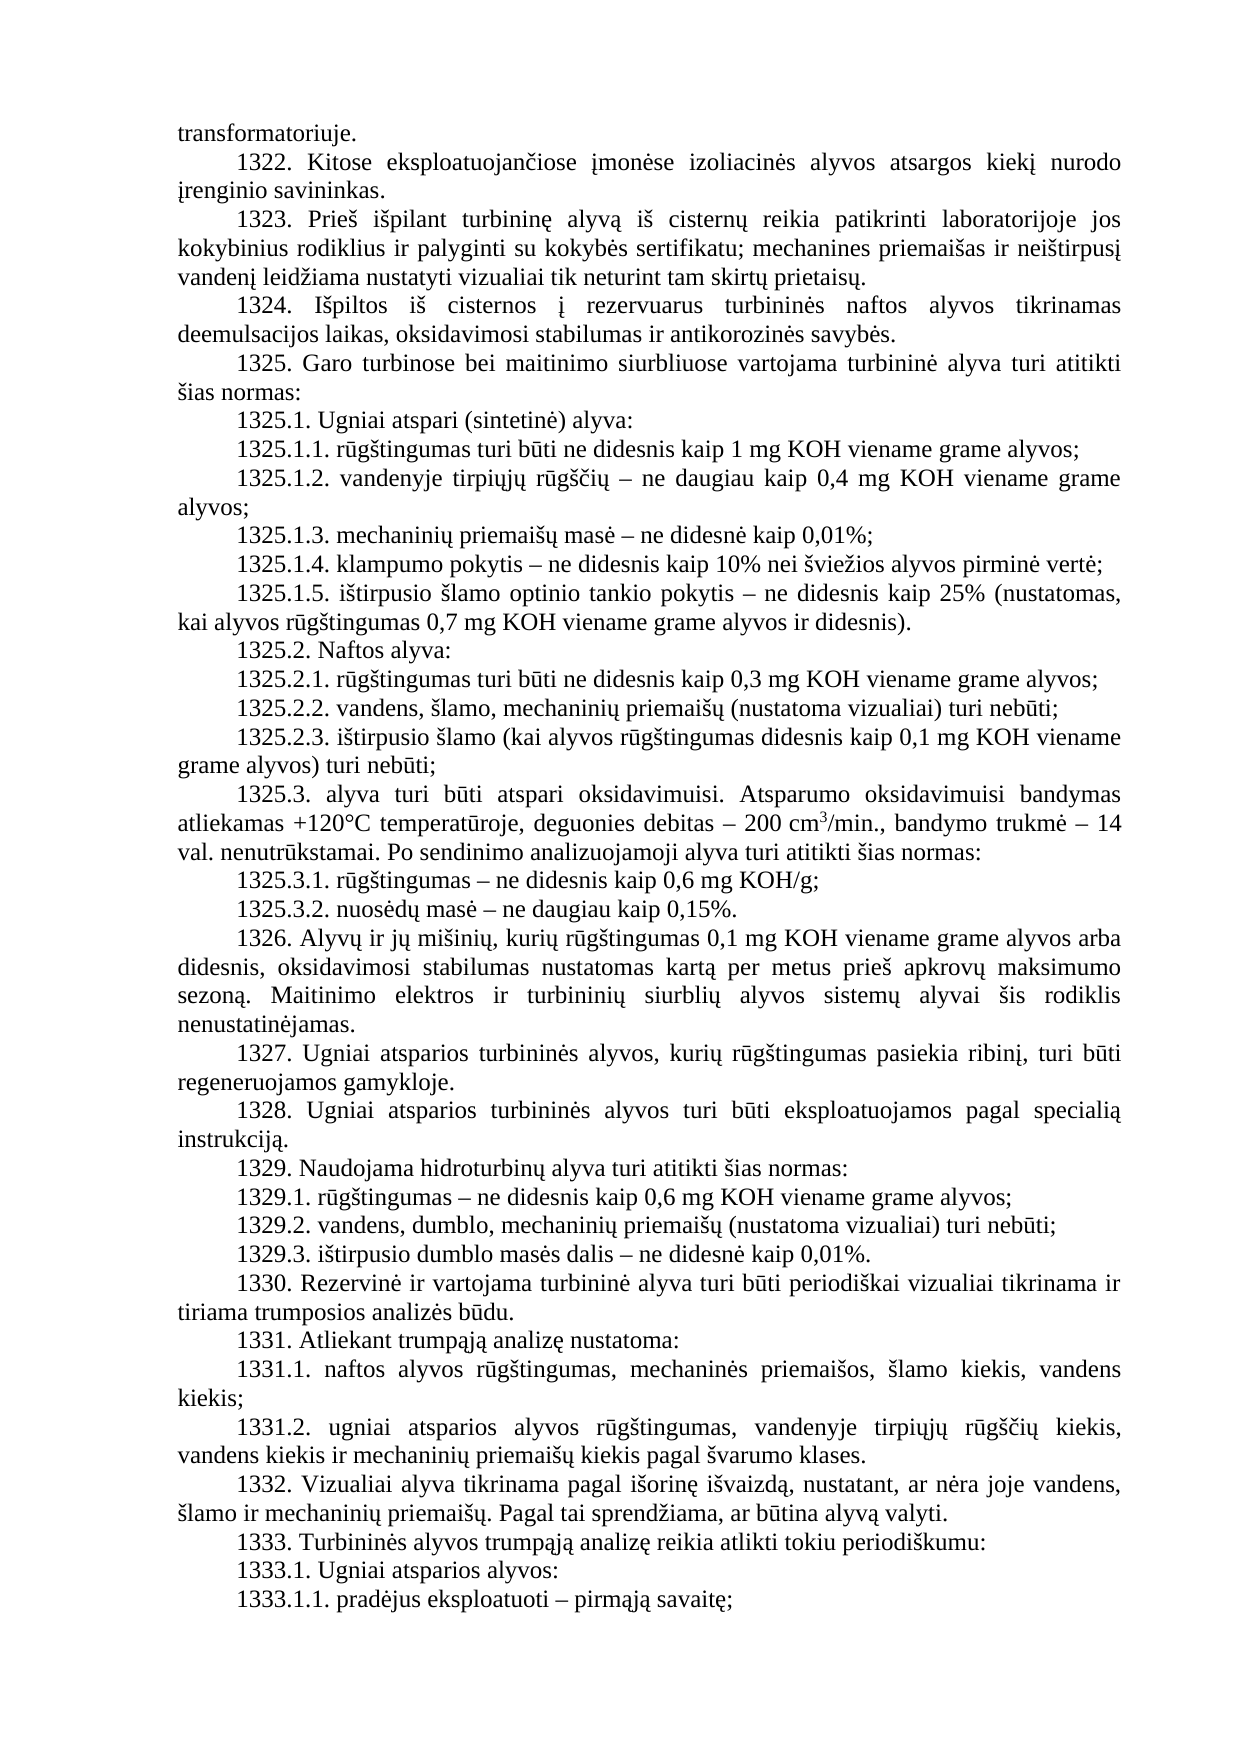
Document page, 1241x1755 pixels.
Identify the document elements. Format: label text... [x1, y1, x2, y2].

text 1328. Ugniai atsparios turbininės alyvos turi būti eksploatuojamos pagal specialią instrukciją. [177, 1096, 1122, 1153]
text 1325.1.2. vandenyje tirpiųjų rūgščių – ne daugiau kaip 0,4 mg KOH viename grame alyvos; [177, 463, 1122, 521]
text 1331.2. ugniai atsparios alyvos rūgštingumas, vandenyje tirpiųjų rūgščių kiekis, vandens kiekis ir mechaninių priemaišų kiekis pagal švarumo klases. [177, 1412, 1122, 1469]
text 1322. Kitose eksploatuojančiose įmonėse izoliacinės alyvos atsargos kiekį nurodo įrenginio savininkas. [177, 147, 1122, 204]
text 1325.3.2. nuosėdų masė – ne daugiau kaip 0,15%. [177, 894, 1122, 923]
text 1325.3. alyva turi būti atspari oksidavimuisi. Atsparumo oksidavimuisi bandymas atliekamas +120°C temperatūroje, deguonies debitas – 200 cm3/min., bandymo trukmė – 14 val. nenutrūkstamai. Po sendinimo analizuojamoji alyva turi atitikti šias normas: [177, 779, 1122, 866]
text 1325.2.1. rūgštingumas turi būti ne didesnis kaip 0,3 mg KOH viename grame alyvos; [177, 664, 1122, 693]
text 1333. Turbininės alyvos trumpąją analizę reikia atlikti tokiu periodiškumu: [177, 1527, 1122, 1556]
text 1329.3. ištirpusio dumblo masės dalis – ne didesnė kaip 0,01%. [177, 1239, 1122, 1268]
text 1332. Vizualiai alyva tikrinama pagal išorinę išvaizdą, nustatant, ar nėra joje vandens, šlamo ir mechaninių priemaišų. Pagal tai sprendžiama, ar būtina alyvą valyti. [177, 1469, 1122, 1527]
text 1323. Prieš išpilant turbininę alyvą iš cisternų reikia patikrinti laboratorijoje jos kokybinius rodiklius ir palyginti su kokybės sertifikatu; mechanines priemaišas ir neištirpusį vandenį leidžiama nustatyti vizualiai tik neturint tam skirtų prietaisų. [177, 204, 1122, 291]
text 1325.2.2. vandens, šlamo, mechaninių priemaišų (nustatoma vizualiai) turi nebūti; [177, 693, 1122, 722]
text 1331.1. naftos alyvos rūgštingumas, mechaninės priemaišos, šlamo kiekis, vandens kiekis; [177, 1354, 1122, 1412]
text 1325.1.1. rūgštingumas turi būti ne didesnis kaip 1 mg KOH viename grame alyvos; [177, 434, 1122, 463]
text 1330. Rezervinė ir vartojama turbininė alyva turi būti periodiškai vizualiai tikrinama ir tiriama trumposios analizės būdu. [177, 1268, 1122, 1326]
text 1326. Alyvų ir jų mišinių, kurių rūgštingumas 0,1 mg KOH viename grame alyvos arba didesnis, oksidavimosi stabilumas nustatomas kartą per metus prieš apkrovų maksimumo sezoną. Maitinimo elektros ir turbininių siurblių alyvos sistemų alyvai šis rodiklis nenustatinėjamas. [177, 923, 1122, 1038]
text transformatoriuje. [177, 118, 1122, 147]
text 1329. Naudojama hidroturbinų alyva turi atitikti šias normas: [177, 1153, 1122, 1182]
text 1327. Ugniai atsparios turbininės alyvos, kurių rūgštingumas pasiekia ribinį, turi būti regeneruojamos gamykloje. [177, 1038, 1122, 1096]
text 1325.3.1. rūgštingumas – ne didesnis kaip 0,6 mg KOH/g; [177, 866, 1122, 894]
text 1331. Atliekant trumpąją analizę nustatoma: [177, 1326, 1122, 1354]
text 1325.1.4. klampumo pokytis – ne didesnis kaip 10% nei šviežios alyvos pirminė vertė; [177, 549, 1122, 578]
text 1325.1.3. mechaninių priemaišų masė – ne didesnė kaip 0,01%; [177, 521, 1122, 549]
text 1333.1.1. pradėjus eksploatuoti – pirmąją savaitę; [177, 1584, 1122, 1613]
text 1325. Garo turbinose bei maitinimo siurbliuose vartojama turbininė alyva turi atitikti šias normas: [177, 348, 1122, 406]
text 1325.2. Naftos alyva: [177, 636, 1122, 664]
text 1329.1. rūgštingumas – ne didesnis kaip 0,6 mg KOH viename grame alyvos; [177, 1182, 1122, 1211]
text 1325.1.5. ištirpusio šlamo optinio tankio pokytis – ne didesnis kaip 25% (nustatomas, kai alyvos rūgštingumas 0,7 mg KOH viename grame alyvos ir didesnis). [177, 578, 1122, 636]
text 1333.1. Ugniai atsparios alyvos: [177, 1556, 1122, 1584]
text 1324. Išpiltos iš cisternos į rezervuarus turbininės naftos alyvos tikrinamas deemulsacijos laikas, oksidavimosi stabilumas ir antikorozinės savybės. [177, 291, 1122, 348]
text 1325.1. Ugniai atspari (sintetinė) alyva: [177, 406, 1122, 434]
text 1325.2.3. ištirpusio šlamo (kai alyvos rūgštingumas didesnis kaip 0,1 mg KOH viename grame alyvos) turi nebūti; [177, 722, 1122, 779]
text 1329.2. vandens, dumblo, mechaninių priemaišų (nustatoma vizualiai) turi nebūti; [177, 1211, 1122, 1239]
